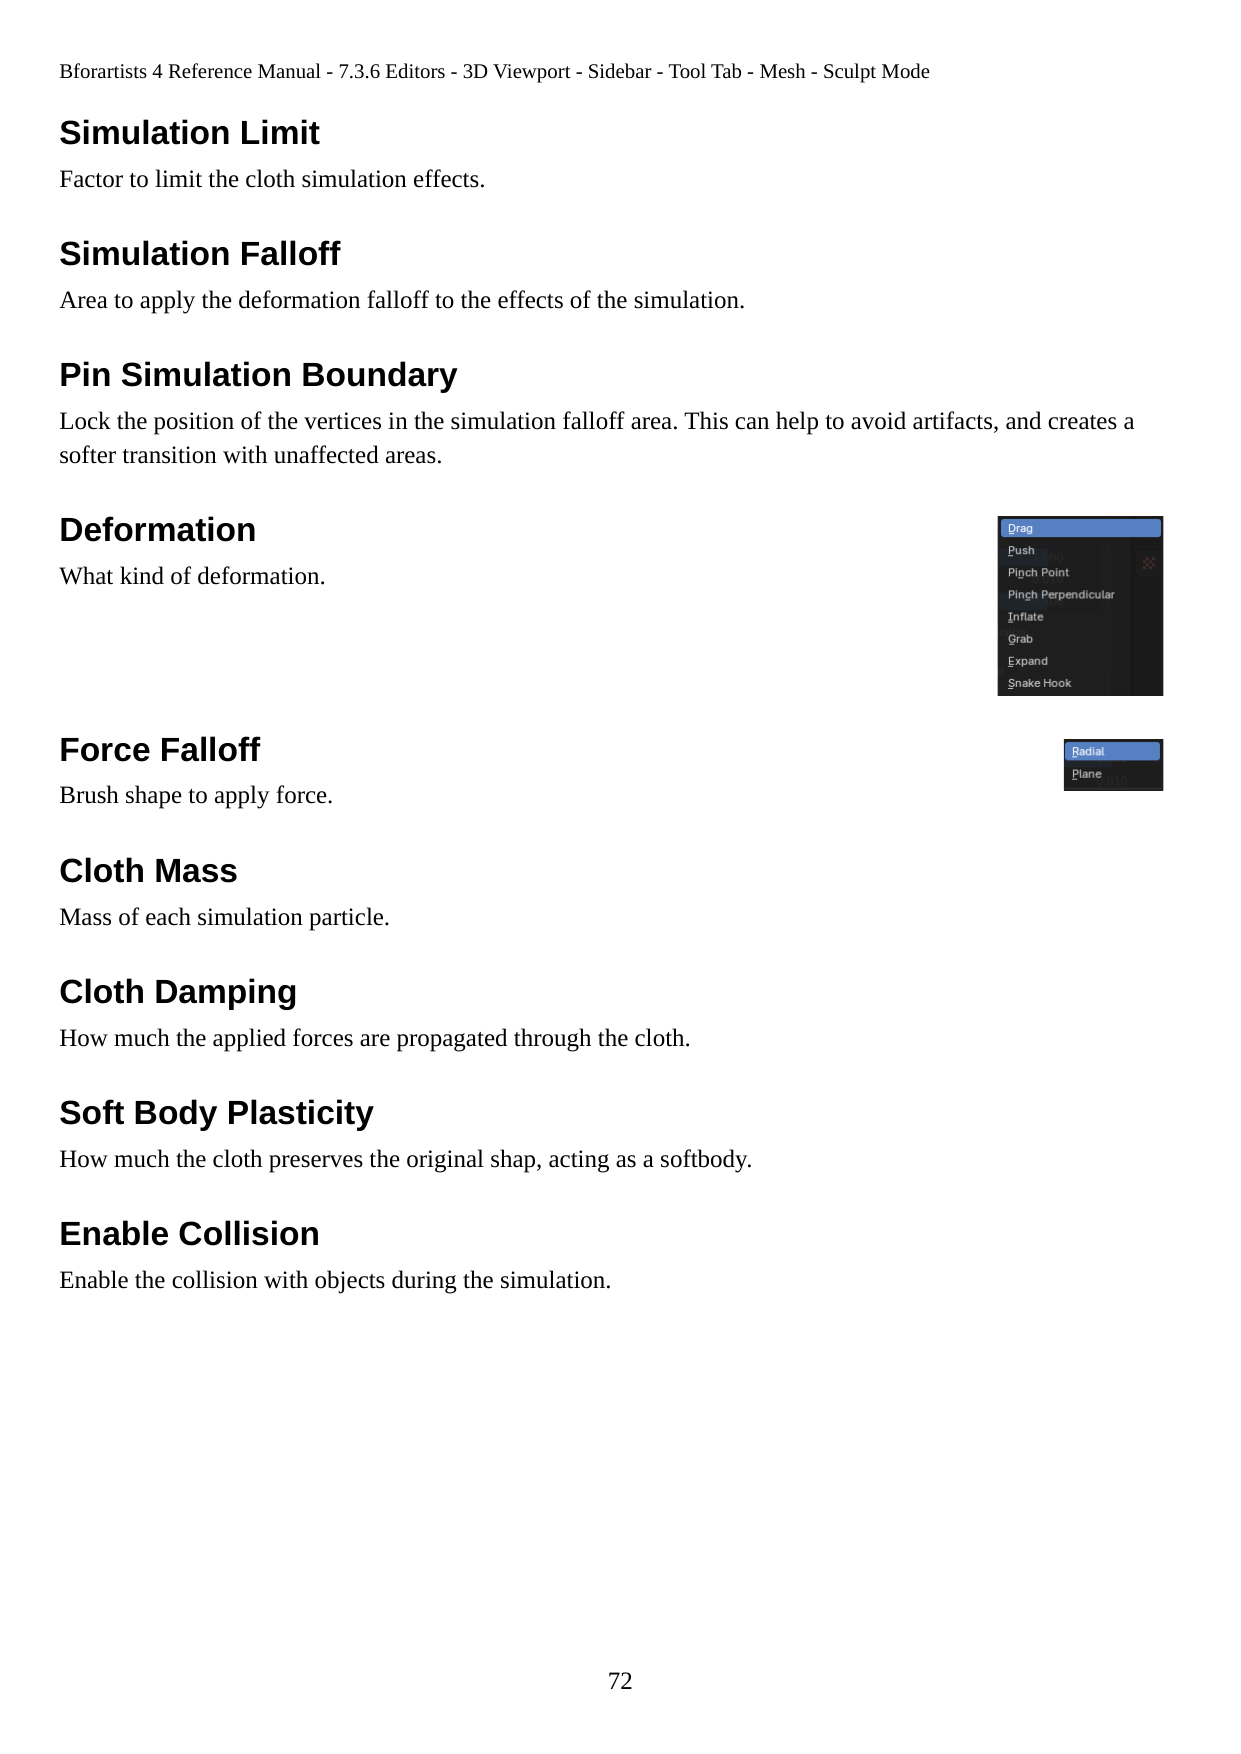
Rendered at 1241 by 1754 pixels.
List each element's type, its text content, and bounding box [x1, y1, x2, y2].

text Area to apply the deformation falloff to the effects of the simulation. [59, 285, 1181, 313]
subtitle Cloth Damping [59, 971, 1181, 1010]
text Brush shape to apply force. [59, 781, 1181, 809]
subtitle Simulation Limit [59, 113, 1181, 151]
text How much the cloth preserves the original shap, acting as a softbody. [59, 1144, 1181, 1172]
subtitle Deformation [59, 510, 1181, 549]
subtitle Pin Simulation Boundary [59, 355, 1181, 393]
text Enable the collision with objects during the simulation. [59, 1265, 1181, 1293]
text How much the applied forces are propagated through the cloth. [59, 1023, 1181, 1051]
picture [997, 516, 1164, 696]
subtitle Simulation Falloff [59, 234, 1181, 272]
subtitle Enable Collision [59, 1213, 1181, 1252]
subtitle Force Falloff [59, 729, 1181, 768]
text Mass of each simulation particle. [59, 902, 1181, 930]
text Lock the position of the vertices in the simulation falloff area. This can help to avoid artifacts, and creates a softer transition with unaffected areas. [59, 406, 1181, 469]
subtitle Cloth Mass [59, 850, 1181, 889]
text Factor to limit the cloth simulation effects. [59, 164, 1181, 192]
picture [1063, 739, 1164, 791]
text What kind of deformation. [59, 561, 997, 590]
subtitle Soft Body Plasticity [59, 1092, 1181, 1131]
